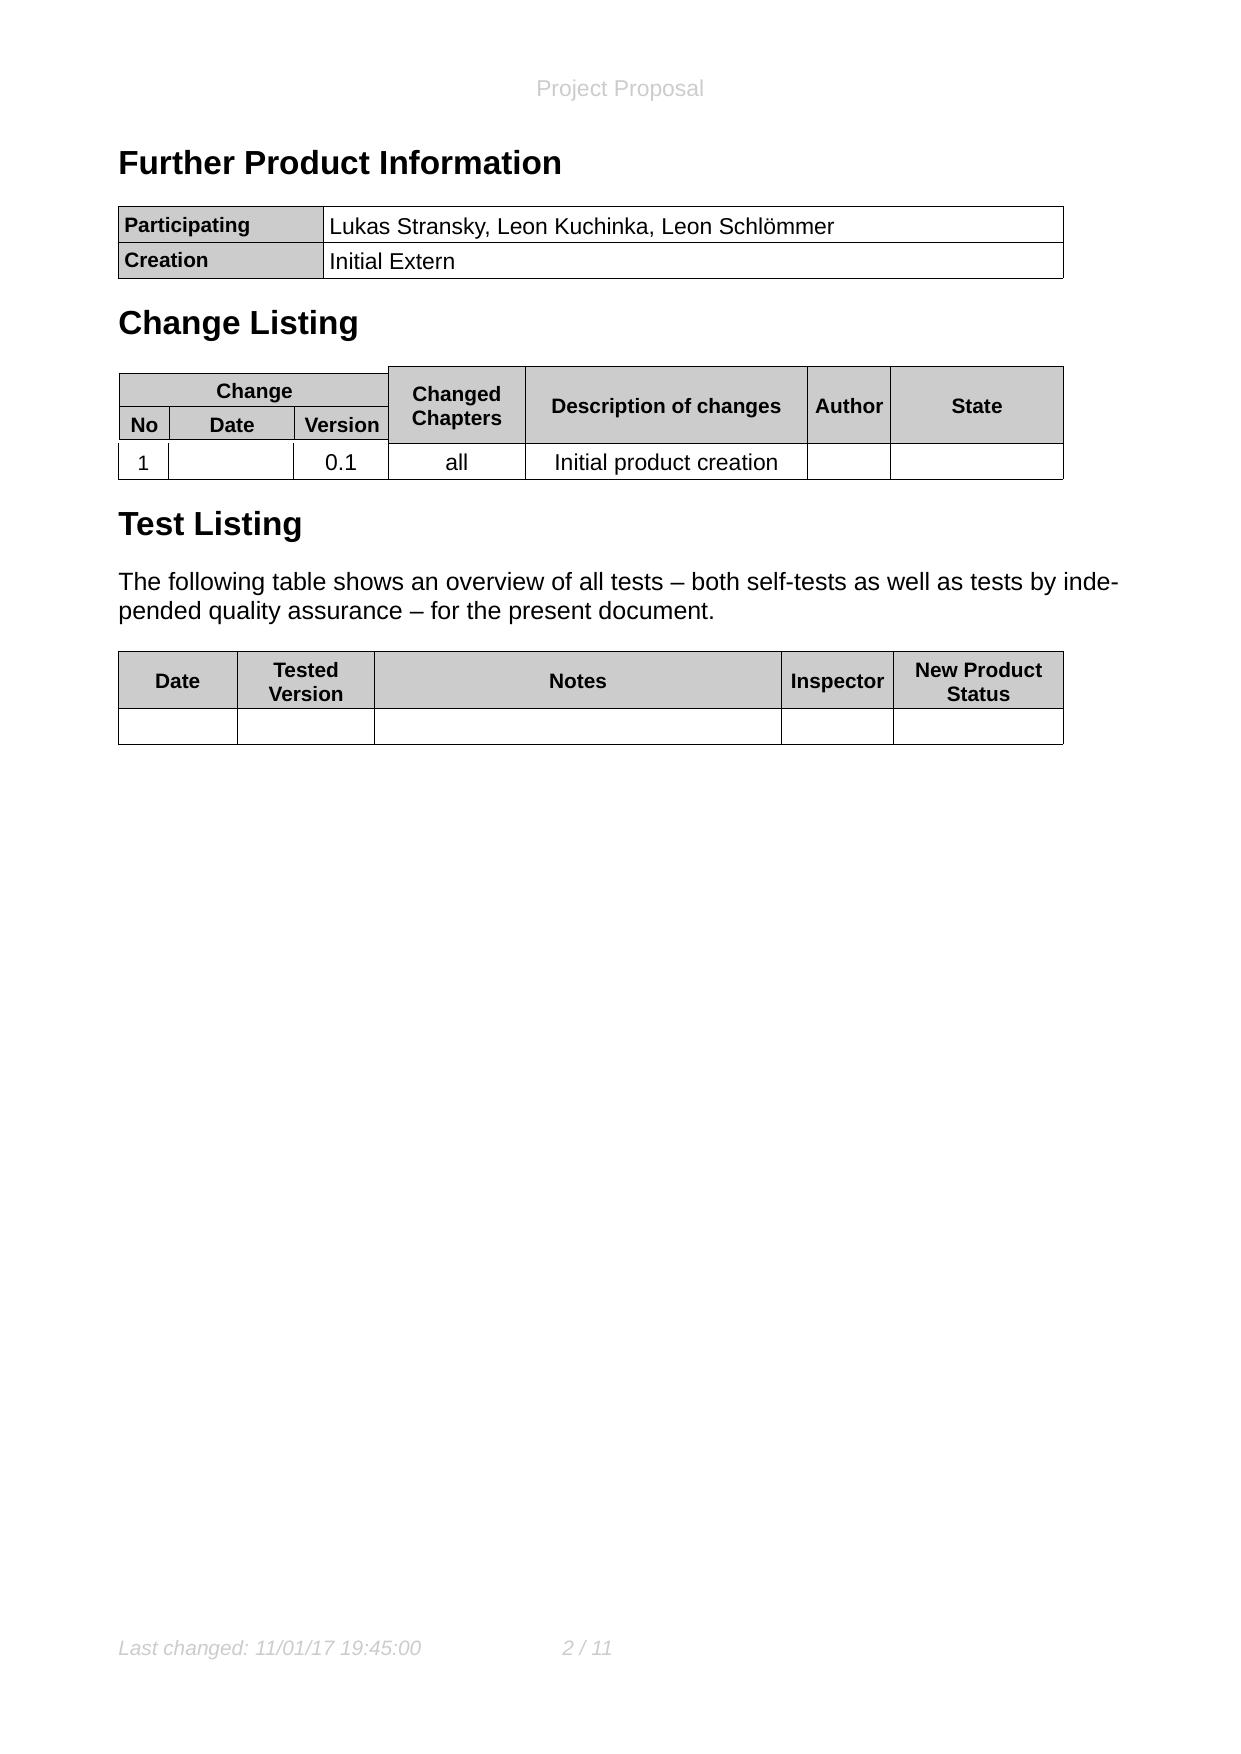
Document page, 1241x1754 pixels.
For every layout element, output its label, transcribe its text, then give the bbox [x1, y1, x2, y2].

table_header Author [808, 367, 890, 443]
table_cell [169, 443, 293, 478]
table_header Date [119, 652, 237, 708]
table_header Notes [375, 652, 781, 708]
table_cell [808, 444, 890, 478]
table_cell Creation [119, 243, 323, 278]
text Change Listing [118, 303, 1122, 341]
table_header [118, 366, 388, 373]
table_cell [891, 444, 1063, 478]
table_cell Initial Extern [324, 243, 1063, 278]
table_header Inspector [782, 652, 893, 708]
text Test Listing [118, 504, 1122, 542]
table_header Description of changes [526, 367, 807, 443]
table_header State [891, 367, 1063, 443]
table_cell [375, 709, 781, 744]
table_cell 0.1 [294, 443, 388, 478]
table_cell Version [295, 407, 388, 439]
table_header Lukas Stransky, Leon Kuchinka, Leon Schlömmer [324, 207, 1063, 242]
table_cell [238, 709, 374, 744]
table_cell all [389, 444, 525, 478]
table_header Participating [119, 207, 323, 242]
table_header Change [120, 374, 388, 406]
table_cell No [120, 407, 169, 439]
table_cell Date [170, 407, 294, 439]
table_cell [894, 709, 1063, 744]
table_header New Product Status [894, 652, 1063, 708]
table_header Tested Version [238, 652, 374, 708]
text Further Product Information [118, 143, 1122, 181]
text The following table shows an overview of all tests – both self-tests as well as tests by inde-pended quality assurance – for the present document. [118, 567, 1122, 624]
table_cell 1 [119, 443, 168, 478]
table_cell [782, 709, 893, 744]
table_cell Initial product creation [526, 444, 807, 478]
table_cell [119, 709, 237, 744]
table_header Changed Chapters [389, 367, 525, 443]
